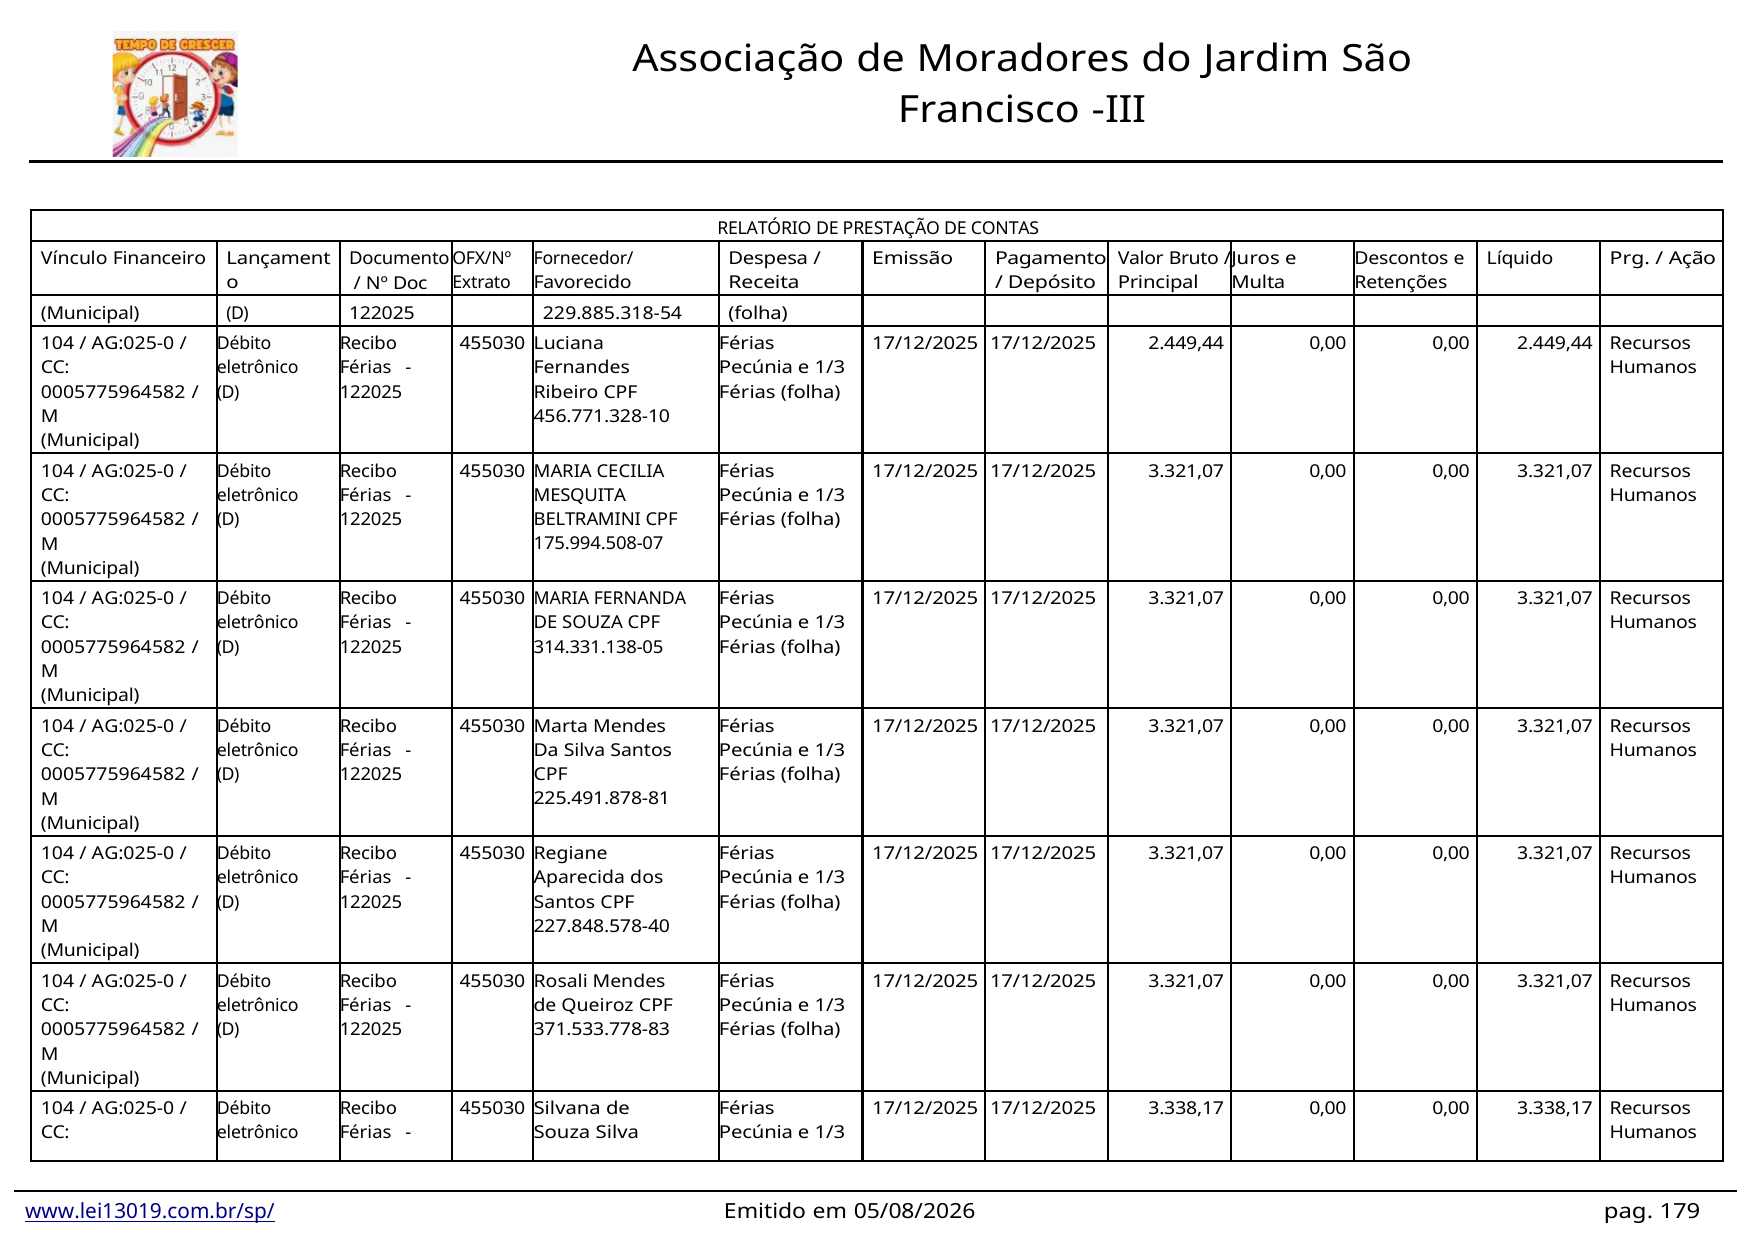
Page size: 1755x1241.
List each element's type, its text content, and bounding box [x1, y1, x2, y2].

table_cell OFX/Nº Extrato [453, 242, 532, 294]
table_cell Férias Pecúnia e 1/3 Férias (folha) [720, 454, 861, 579]
table_cell Recursos Humanos [1601, 1092, 1722, 1160]
table_cell Débito eletrônico (D) [218, 709, 339, 834]
table_cell 0,00 [1355, 454, 1476, 579]
table_cell Recibo Férias - 122025 [341, 964, 451, 1089]
table_cell 3.321,07 [1478, 837, 1599, 962]
table_cell 104 / AG:025-0 / CC: 0005775964582 / M (Municipal) [32, 964, 216, 1089]
table_cell (D) [218, 296, 339, 324]
table_cell Recursos Humanos [1601, 327, 1722, 452]
table_cell [453, 296, 532, 324]
table_cell Prg. / Ação [1601, 242, 1722, 294]
table_cell 3.321,07 [1478, 454, 1599, 579]
table_cell Débito eletrônico [218, 1092, 339, 1160]
table_cell 104 / AG:025-0 / CC: [32, 1092, 216, 1160]
table_cell 3.321,07 [1109, 582, 1230, 707]
table_cell 0,00 [1232, 964, 1353, 1089]
table_cell (folha) [720, 296, 861, 324]
table_cell 0,00 [1232, 1092, 1353, 1160]
table_cell 17/12/2025 [986, 327, 1107, 452]
table_cell 455030 [453, 454, 532, 579]
table_cell 3.321,07 [1478, 582, 1599, 707]
table_cell Recursos Humanos [1601, 709, 1722, 834]
table_cell 2.449,44 [1478, 327, 1599, 452]
table_cell 455030 [453, 837, 532, 962]
table_cell 0,00 [1355, 964, 1476, 1089]
table_cell 17/12/2025 [864, 327, 984, 452]
table_cell [1478, 296, 1599, 324]
table_cell Líquido [1478, 242, 1599, 294]
table_cell Emissão [864, 242, 984, 294]
table_cell 17/12/2025 [864, 454, 984, 579]
table_cell Débito eletrônico (D) [218, 837, 339, 962]
table_cell 104 / AG:025-0 / CC: 0005775964582 / M (Municipal) [32, 454, 216, 579]
table_cell 17/12/2025 [986, 964, 1107, 1089]
table_cell 3.321,07 [1109, 837, 1230, 962]
table_cell (Municipal) [32, 296, 216, 324]
table_cell 0,00 [1232, 837, 1353, 962]
table_cell 0,00 [1355, 582, 1476, 707]
table_cell 2.449,44 [1109, 327, 1230, 452]
table_cell Férias Pecúnia e 1/3 Férias (folha) [720, 837, 861, 962]
table_cell Recursos Humanos [1601, 964, 1722, 1089]
table_cell 17/12/2025 [864, 964, 984, 1089]
table_cell 3.321,07 [1478, 709, 1599, 834]
table_cell Férias Pecúnia e 1/3 [720, 1092, 861, 1160]
table_cell [864, 296, 984, 324]
table_cell Débito eletrônico (D) [218, 964, 339, 1089]
table_cell Recursos Humanos [1601, 582, 1722, 707]
table_cell Débito eletrônico (D) [218, 454, 339, 579]
table_cell Recibo Férias - 122025 [341, 327, 451, 452]
table_cell 455030 [453, 582, 532, 707]
table_cell 229.885.318-54 [534, 296, 718, 324]
table_cell Férias Pecúnia e 1/3 Férias (folha) [720, 327, 861, 452]
table_cell 0,00 [1232, 582, 1353, 707]
table_cell Luciana Fernandes Ribeiro CPF 456.771.328-10 [534, 327, 718, 452]
table_cell 17/12/2025 [986, 837, 1107, 962]
table_cell Recibo Férias [341, 1092, 451, 1160]
table_cell [1355, 296, 1476, 324]
table_cell [1109, 296, 1230, 324]
table_cell Recursos Humanos [1601, 837, 1722, 962]
table_cell 17/12/2025 [864, 582, 984, 707]
table_cell Descontos e Retenções [1355, 242, 1476, 294]
table_cell MARIA FERNANDA DE SOUZA CPF 314.331.138-05 [534, 582, 718, 707]
table_cell 455030 [453, 964, 532, 1089]
table_cell 17/12/2025 [864, 709, 984, 834]
table_cell 17/12/2025 [986, 1092, 1107, 1160]
table_cell 3.321,07 [1109, 709, 1230, 834]
table_cell Recursos Humanos [1601, 454, 1722, 579]
table_cell 0,00 [1355, 709, 1476, 834]
table_cell 17/12/2025 [986, 582, 1107, 707]
table_cell Regiane Aparecida dos Santos CPF 227.848.578-40 [534, 837, 718, 962]
table_cell 104 / AG:025-0 / CC: 0005775964582 / M (Municipal) [32, 837, 216, 962]
table_cell 3.321,07 [1109, 964, 1230, 1089]
table_cell 17/12/2025 [864, 1092, 984, 1160]
table_cell 3.338,17 [1109, 1092, 1230, 1160]
table_cell Fornecedor/ Favorecido [534, 242, 718, 294]
table_cell 0,00 [1232, 709, 1353, 834]
table_cell Recibo Férias - 122025 [341, 582, 451, 707]
table_cell Despesa / Receita [720, 242, 861, 294]
table_cell [1232, 296, 1353, 324]
table_cell 0,00 [1355, 327, 1476, 452]
table_cell 122025 [341, 296, 451, 324]
table_cell Silvana de Souza Silva [534, 1092, 718, 1160]
table_cell [986, 296, 1107, 324]
table_cell Vínculo Financeiro [32, 242, 216, 294]
table_cell Rosali Mendes de Queiroz CPF 371.533.778-83 [534, 964, 718, 1089]
table_header RELATÓRIO DE PRESTAÇÃO DE CONTAS [32, 211, 1722, 239]
table_cell 3.338,17 [1478, 1092, 1599, 1160]
table_cell 17/12/2025 [986, 709, 1107, 834]
table_cell Férias Pecúnia e 1/3 Férias (folha) [720, 709, 861, 834]
table_cell Pagamento / Depósito [986, 242, 1107, 294]
table_cell Débito eletrônico (D) [218, 582, 339, 707]
table_cell 0,00 [1355, 1092, 1476, 1160]
table_cell 455030 [453, 709, 532, 834]
table_cell Férias Pecúnia e 1/3 Férias (folha) [720, 964, 861, 1089]
table_cell Férias Pecúnia e 1/3 Férias (folha) [720, 582, 861, 707]
table_cell 3.321,07 [1109, 454, 1230, 579]
table_cell Documento / Nº Doc [341, 242, 451, 294]
table_cell [1601, 296, 1722, 324]
table_cell Recibo Férias - 122025 [341, 837, 451, 962]
table_cell Débito eletrônico (D) [218, 327, 339, 452]
table_cell 455030 [453, 1092, 532, 1160]
table_cell Juros e Multa [1232, 242, 1353, 294]
table_cell 104 / AG:025-0 / CC: 0005775964582 / M (Municipal) [32, 582, 216, 707]
table_cell 17/12/2025 [986, 454, 1107, 579]
table_cell 0,00 [1232, 454, 1353, 579]
table_cell Lançamento [218, 242, 339, 294]
table_cell 3.321,07 [1478, 964, 1599, 1089]
table_cell 455030 [453, 327, 532, 452]
table_cell 0,00 [1232, 327, 1353, 452]
table_cell MARIA CECILIA MESQUITA BELTRAMINI CPF 175.994.508-07 [534, 454, 718, 579]
table_cell Valor Bruto / Principal [1109, 242, 1230, 294]
table_cell Marta Mendes Da Silva Santos CPF 225.491.878-81 [534, 709, 718, 834]
table_cell Recibo Férias - 122025 [341, 454, 451, 579]
table_cell 104 / AG:025-0 / CC: 0005775964582 / M (Municipal) [32, 327, 216, 452]
table_cell 0,00 [1355, 837, 1476, 962]
table_cell 17/12/2025 [864, 837, 984, 962]
table_cell 104 / AG:025-0 / CC: 0005775964582 / M (Municipal) [32, 709, 216, 834]
table_cell Recibo Férias - 122025 [341, 709, 451, 834]
